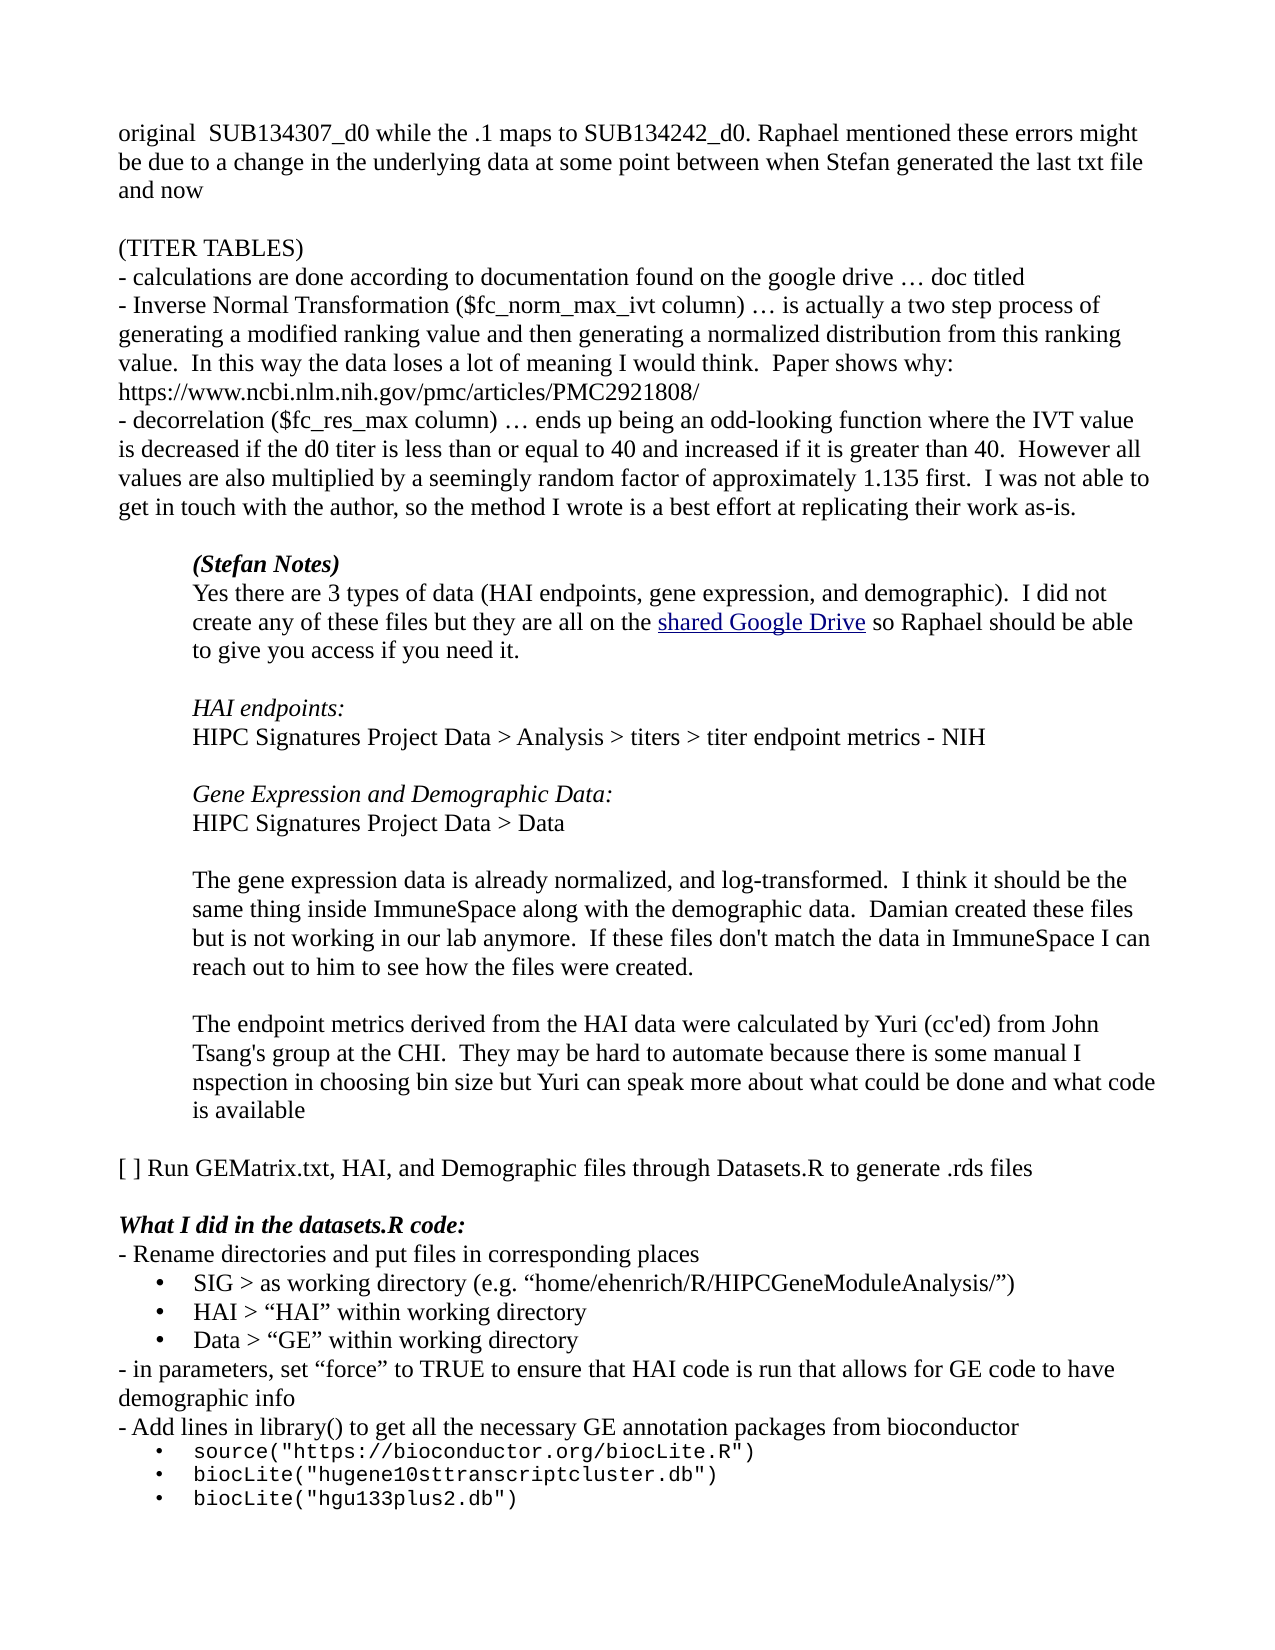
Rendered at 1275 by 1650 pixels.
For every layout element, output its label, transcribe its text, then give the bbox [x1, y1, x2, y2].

text The endpoint metrics derived from the HAI data were calculated by Yuri (cc'ed) from John Tsang's group at the CHI. They may be hard to automate because there is some manual I nspection in choosing bin size but Yuri can speak more about what could be done and what code is available [118, 1009, 1157, 1124]
list HAI > “HAI” within working directory [156, 1297, 1157, 1326]
text Yes there are 3 types of data (HAI endpoints, gene expression, and demographic). I did not create any of these files but they are all on the shared Google Drive so Raphael should be able to give you access if you need it. [118, 578, 1157, 664]
text - calculations are done according to documentation found on the google drive … doc titled [118, 262, 1157, 291]
text HAI endpoints: [118, 693, 1157, 722]
list SIG > as working directory (e.g. “home/ehenrich/R/HIPCGeneModuleAnalysis/”) [156, 1268, 1157, 1297]
text Gene Expression and Demographic Data: [118, 779, 1157, 808]
text original SUB134307_d0 while the .1 maps to SUB134242_d0. Raphael mentioned these errors might be due to a change in the underlying data at some point between when Stefan generated the last txt file and now [118, 118, 1157, 204]
text - Add lines in library() to get all the necessary GE annotation packages from bioconductor [118, 1412, 1157, 1441]
text (Stefan Notes) [118, 549, 1157, 578]
text What I did in the datasets.R code: [118, 1211, 1157, 1239]
text - decorrelation ($fc_res_max column) … ends up being an odd-looking function where the IVT value is decreased if the d0 titer is less than or equal to 40 and increased if it is greater than 40. However all values are also multiplied by a seemingly random factor of approximately 1.135 first. I was not able to get in touch with the author, so the method I wrote is a best effort at replicating their work as-is. [118, 406, 1157, 521]
text The gene expression data is already normalized, and log-transformed. I think it should be the same thing inside ImmuneSpace along with the demographic data. Damian created these files but is not working in our lab anymore. If these files don't match the data in ImmuneSpace I can reach out to him to see how the files were created. [118, 866, 1157, 981]
text [ ] Run GEMatrix.txt, HAI, and Demographic files through Datasets.R to generate .rds files [118, 1153, 1157, 1182]
text - in parameters, set “force” to TRUE to ensure that HAI code is run that allows for GE code to have demographic info [118, 1354, 1157, 1412]
list source("https://bioconductor.org/biocLite.R") [156, 1441, 1157, 1464]
list biocLite("hgu133plus2.db") [156, 1488, 1157, 1512]
text HIPC Signatures Project Data > Data [118, 808, 1157, 837]
list biocLite("hugene10sttranscriptcluster.db") [156, 1464, 1157, 1488]
list Data > “GE” within working directory [156, 1326, 1157, 1354]
text (TITER TABLES) [118, 233, 1157, 262]
text - Rename directories and put files in corresponding places [118, 1239, 1157, 1268]
text - Inverse Normal Transformation ($fc_norm_max_ivt column) … is actually a two step process of generating a modified ranking value and then generating a normalized distribution from this ranking value. In this way the data loses a lot of meaning I would think. Paper shows why: https://www.ncbi.nlm.nih.gov/pmc/articles/PMC2921808/ [118, 291, 1157, 406]
text HIPC Signatures Project Data > Analysis > titers > titer endpoint metrics - NIH [118, 722, 1157, 751]
